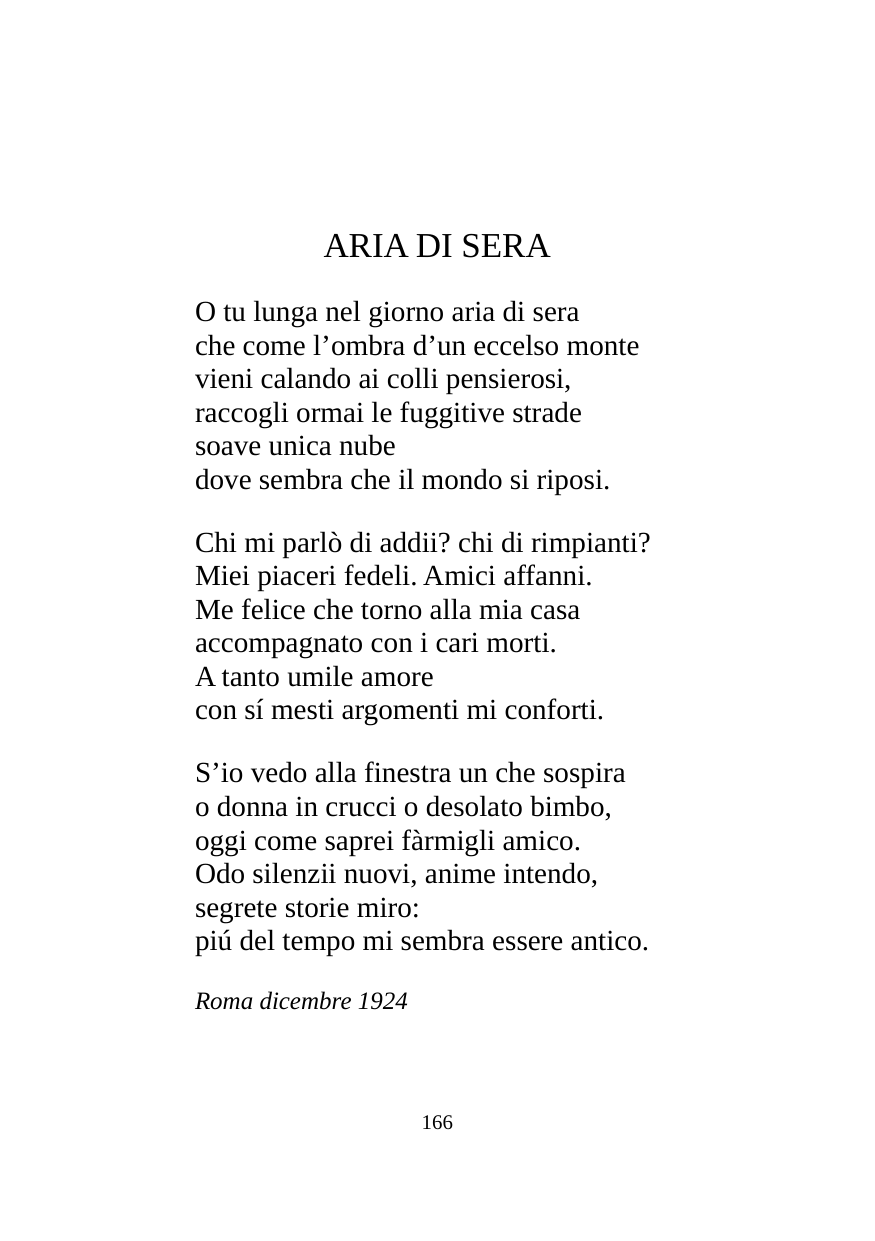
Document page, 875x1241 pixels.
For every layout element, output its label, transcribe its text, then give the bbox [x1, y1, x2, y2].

text S’io vedo alla finestra un che sospira o donna in crucci o desolato bimbo, oggi come saprei fàrmigli amico. Odo silenzii nuovi, anime intendo, segrete storie miro: piú del tempo mi sembra essere antico. [195, 756, 768, 957]
text O tu lunga nel giorno aria di sera che come l’ombra d’un eccelso monte vieni calando ai colli pensierosi, raccogli ormai le fuggitive strade soave unica nube dove sembra che il mondo si riposi. [195, 294, 768, 495]
subtitle ARIA DI SERA [106, 224, 768, 264]
text Chi mi parlò di addii? chi di rimpianti? Miei piaceri fedeli. Amici affanni. Me felice che torno alla mia casa accompagnato con i cari morti. A tanto umile amore con sí mesti argomenti mi conforti. [195, 525, 768, 726]
text Roma dicembre 1924 [195, 986, 768, 1015]
